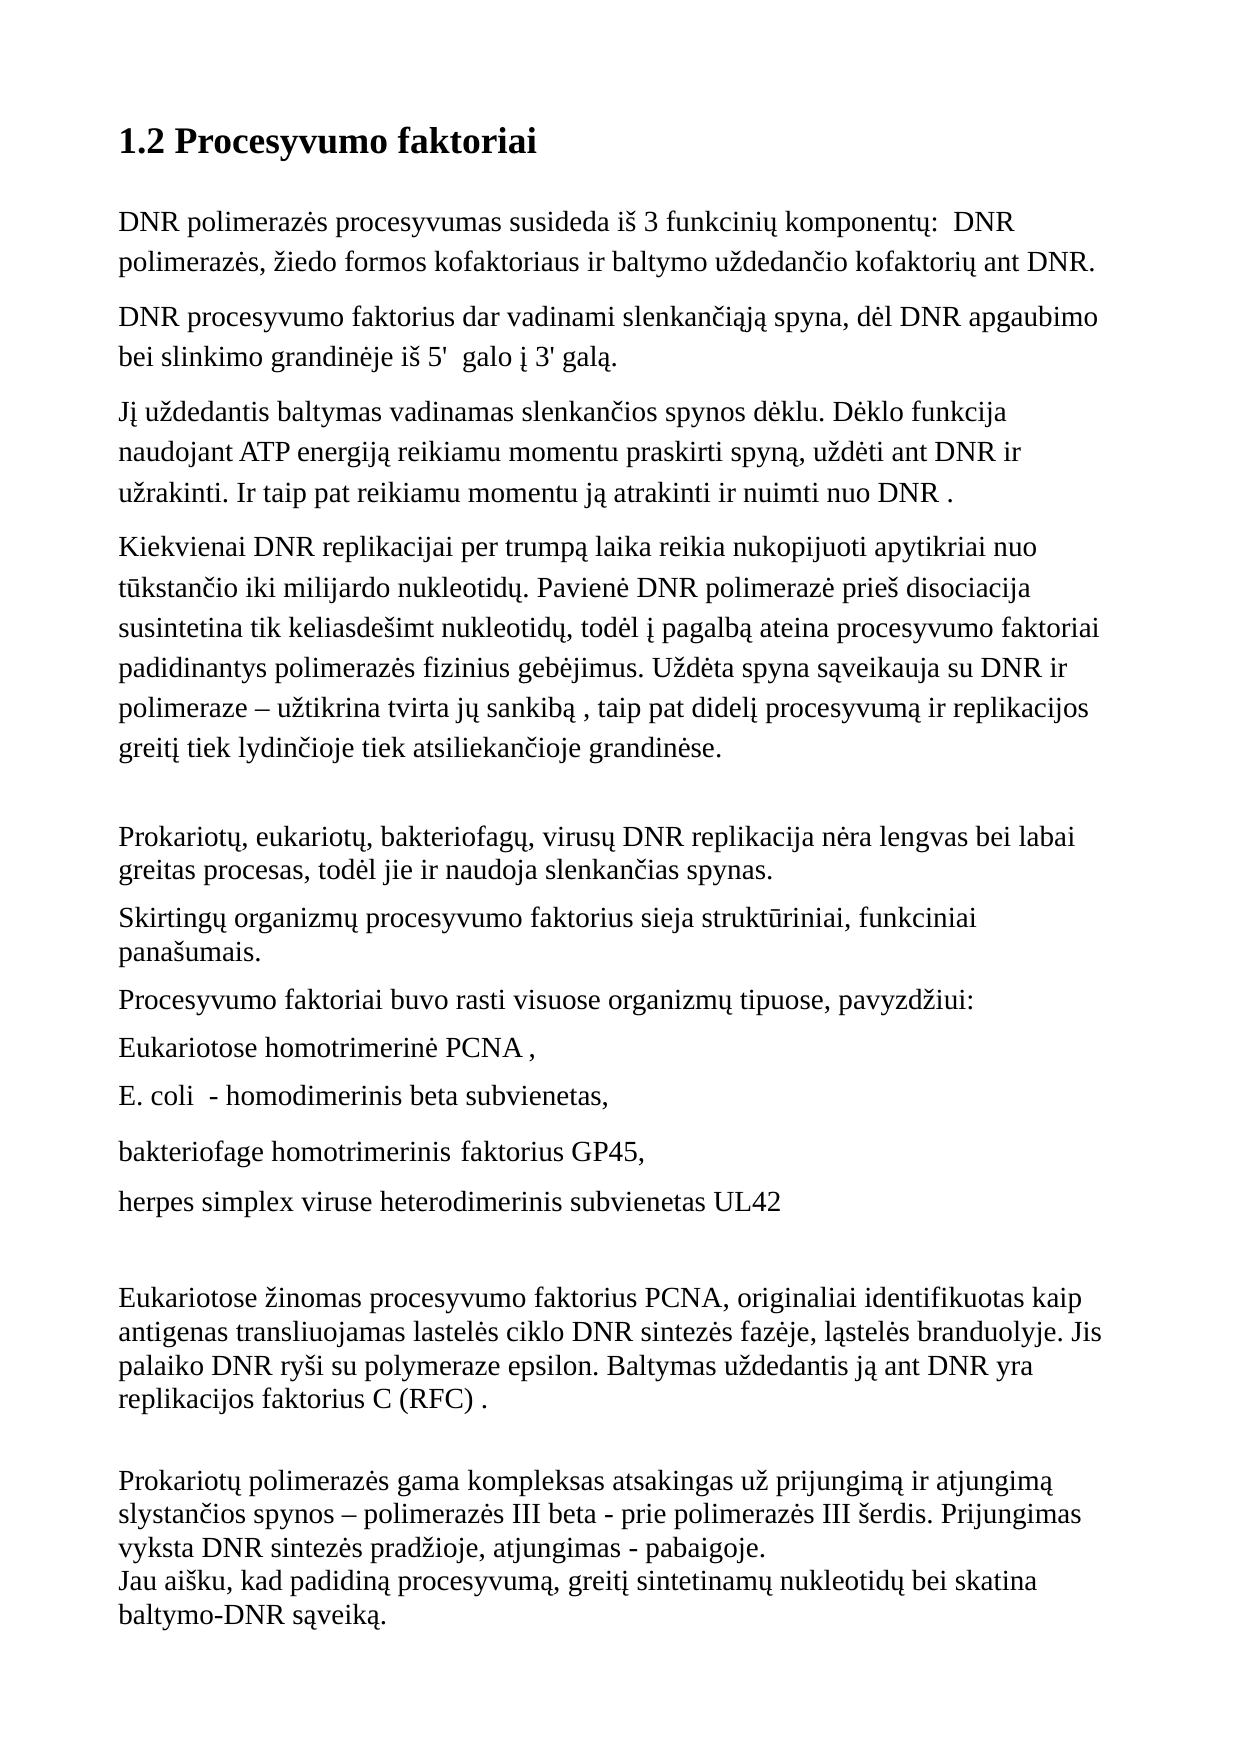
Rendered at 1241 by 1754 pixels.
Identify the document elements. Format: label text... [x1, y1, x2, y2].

text Eukariotose žinomas procesyvumo faktorius PCNA, originaliai identifikuotas kaip antigenas transliuojamas lastelės ciklo DNR sintezės fazėje, ląstelės branduolyje. Jis palaiko DNR ryši su polymeraze epsilon. Baltymas uždedantis ją ant DNR yra replikacijos faktorius C (RFC) . [118, 1281, 1122, 1415]
text Jį uždedantis baltymas vadinamas slenkančios spynos dėklu. Dėklo funkcija naudojant ATP energiją reikiamu momentu praskirti spyną, uždėti ant DNR ir užrakinti. Ir taip pat reikiamu momentu ją atrakinti ir nuimti nuo DNR . [118, 394, 1122, 508]
text Jau aišku, kad padidiną procesyvumą, greitį sintetinamų nukleotidų bei skatina baltymo-DNR sąveiką. [118, 1563, 1122, 1631]
text Skirtingų organizmų procesyvumo faktorius sieja struktūriniai, funkciniai panašumais. [118, 901, 1122, 968]
text Prokariotų, eukariotų, bakteriofagų, virusų DNR replikacija nėra lengvas bei labai greitas procesas, todėl jie ir naudoja slenkančias spynas. [118, 819, 1122, 886]
text Eukariotose homotrimerinė PCNA , [118, 1030, 1122, 1064]
text E. coli - homodimerinis beta subvienetas, [118, 1078, 1122, 1112]
text 1.2 Procesyvumo faktoriai [118, 118, 1122, 161]
text DNR polimerazės procesyvumas susideda iš 3 funkcinių komponentų: DNR polimerazės, žiedo formos kofaktoriaus ir baltymo uždedančio kofaktorių ant DNR. [118, 204, 1122, 278]
text bakteriofage homotrimerinis faktorius GP45, [118, 1127, 1122, 1170]
text Kiekvienai DNR replikacijai per trumpą laika reikia nukopijuoti apytikriai nuo tūkstančio iki milijardo nukleotidų. Pavienė DNR polimerazė prieš disociacija susintetina tik keliasdešimt nukleotidų, todėl į pagalbą ateina procesyvumo faktoriai padidinantys polimerazės fizinius gebėjimus. Uždėta spyna sąveikauja su DNR ir polimeraze – užtikrina tvirta jų sankibą , taip pat didelį procesyvumą ir replikacijos greitį tiek lydinčioje tiek atsiliekančioje grandinėse. [118, 529, 1122, 764]
text herpes simplex viruse heterodimerinis subvienetas UL42 [118, 1184, 1122, 1218]
text DNR procesyvumo faktorius dar vadinami slenkančiąją spyna, dėl DNR apgaubimo bei slinkimo grandinėje iš 5' galo į 3' galą. [118, 299, 1122, 373]
text Procesyvumo faktoriai buvo rasti visuose organizmų tipuose, pavyzdžiui: [118, 982, 1122, 1016]
text Prokariotų polimerazės gama kompleksas atsakingas už prijungimą ir atjungimą slystančios spynos – polimerazės III beta - prie polimerazės III šerdis. Prijungimas vyksta DNR sintezės pradžioje, atjungimas - pabaigoje. [118, 1463, 1122, 1563]
